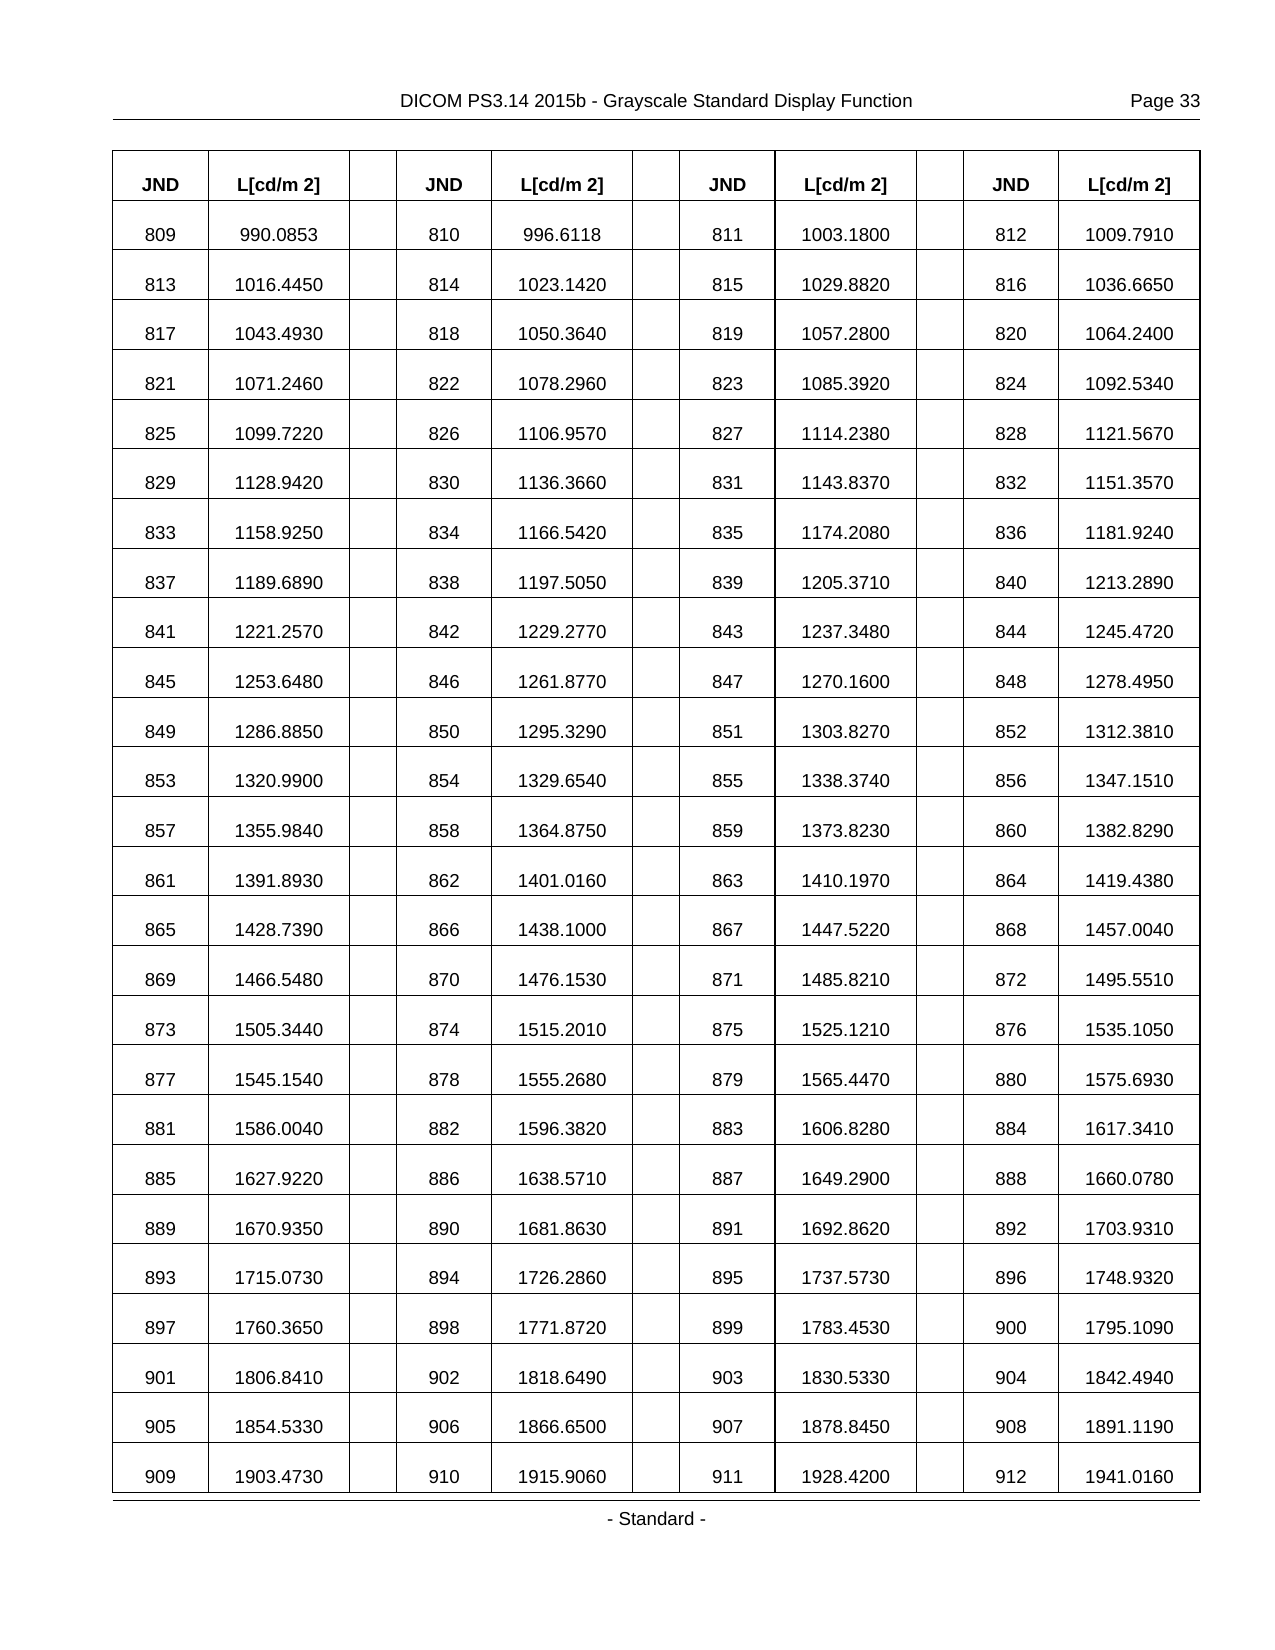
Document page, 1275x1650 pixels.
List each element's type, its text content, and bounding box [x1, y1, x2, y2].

table_cell 1891.1190 [1059, 1393, 1199, 1442]
table_cell 1476.1530 [492, 946, 632, 995]
table_cell 1649.2900 [776, 1145, 916, 1193]
table_cell 888 [964, 1145, 1058, 1193]
table_cell [917, 549, 963, 597]
table_cell 812 [964, 201, 1058, 249]
table_cell 1071.2460 [209, 350, 349, 398]
table_cell 819 [680, 300, 774, 349]
table_cell 845 [113, 648, 208, 697]
table_cell 1681.8630 [492, 1195, 632, 1243]
table_cell [350, 698, 396, 746]
table_cell 881 [113, 1095, 208, 1144]
table_cell 1261.8770 [492, 648, 632, 697]
table_header JND [397, 151, 491, 200]
table_cell [633, 896, 679, 945]
table_header JND [680, 151, 774, 200]
table_cell [633, 797, 679, 846]
table_cell 829 [113, 449, 208, 498]
table_cell 1057.2800 [776, 300, 916, 349]
table_cell 862 [397, 847, 491, 895]
table_cell 832 [964, 449, 1058, 498]
table_cell 834 [397, 499, 491, 547]
table_cell 1078.2960 [492, 350, 632, 398]
table_cell [917, 1045, 963, 1094]
table_cell 1355.9840 [209, 797, 349, 846]
table_cell 1545.1540 [209, 1045, 349, 1094]
table_cell 896 [964, 1244, 1058, 1293]
table_cell 859 [680, 797, 774, 846]
table_cell 840 [964, 549, 1058, 597]
table_cell 897 [113, 1294, 208, 1342]
table_cell 855 [680, 747, 774, 796]
table_cell 820 [964, 300, 1058, 349]
table_cell [350, 648, 396, 697]
table_cell [917, 1195, 963, 1243]
table_cell [917, 499, 963, 547]
table_cell 1237.3480 [776, 598, 916, 647]
table_cell 1253.6480 [209, 648, 349, 697]
table_cell 889 [113, 1195, 208, 1243]
table_cell 850 [397, 698, 491, 746]
table_cell 902 [397, 1344, 491, 1392]
table_cell 1457.0040 [1059, 896, 1199, 945]
table_cell [350, 499, 396, 547]
table_cell 1391.8930 [209, 847, 349, 895]
table_cell 1670.9350 [209, 1195, 349, 1243]
table_cell 1928.4200 [776, 1443, 916, 1492]
table_cell [917, 1095, 963, 1144]
table_cell 856 [964, 747, 1058, 796]
table_cell 890 [397, 1195, 491, 1243]
table_cell 848 [964, 648, 1058, 697]
table_cell [633, 648, 679, 697]
table_cell 894 [397, 1244, 491, 1293]
table_cell [917, 598, 963, 647]
table_cell 1174.2080 [776, 499, 916, 547]
table_cell 838 [397, 549, 491, 597]
table_cell 828 [964, 400, 1058, 448]
table_cell [917, 847, 963, 895]
table_cell [633, 499, 679, 547]
table_cell 1586.0040 [209, 1095, 349, 1144]
table_cell [633, 300, 679, 349]
table_cell 895 [680, 1244, 774, 1293]
table_cell 907 [680, 1393, 774, 1442]
table_cell 842 [397, 598, 491, 647]
table_cell [350, 250, 396, 299]
table_cell [917, 996, 963, 1044]
table_cell 1329.6540 [492, 747, 632, 796]
table_cell [633, 350, 679, 398]
table_cell 858 [397, 797, 491, 846]
table_cell 863 [680, 847, 774, 895]
table_cell [350, 300, 396, 349]
table_cell 1726.2860 [492, 1244, 632, 1293]
table_cell 1143.8370 [776, 449, 916, 498]
table_cell 883 [680, 1095, 774, 1144]
table_cell 1106.9570 [492, 400, 632, 448]
table_cell 871 [680, 946, 774, 995]
table_cell 825 [113, 400, 208, 448]
table_cell 1043.4930 [209, 300, 349, 349]
table_cell 1428.7390 [209, 896, 349, 945]
table_cell [633, 996, 679, 1044]
table_cell [917, 400, 963, 448]
table_cell 1806.8410 [209, 1344, 349, 1392]
table_cell [350, 598, 396, 647]
table_cell 903 [680, 1344, 774, 1392]
table_cell [350, 946, 396, 995]
table_cell 912 [964, 1443, 1058, 1492]
table_cell 901 [113, 1344, 208, 1392]
table_cell 1136.3660 [492, 449, 632, 498]
table_cell 1401.0160 [492, 847, 632, 895]
table_cell [917, 449, 963, 498]
table_cell 1303.8270 [776, 698, 916, 746]
table_cell [350, 1294, 396, 1342]
table_cell 870 [397, 946, 491, 995]
table_header L[cd/m 2] [209, 151, 349, 200]
table_cell 876 [964, 996, 1058, 1044]
table_cell [350, 1344, 396, 1392]
table_cell 908 [964, 1393, 1058, 1442]
table_cell [917, 648, 963, 697]
table_cell 837 [113, 549, 208, 597]
table_cell 1535.1050 [1059, 996, 1199, 1044]
table_cell 1795.1090 [1059, 1294, 1199, 1342]
table_cell [350, 1244, 396, 1293]
table_cell 1866.6500 [492, 1393, 632, 1442]
table_cell 1438.1000 [492, 896, 632, 945]
table_cell [633, 747, 679, 796]
table_cell [350, 847, 396, 895]
table_cell [350, 1393, 396, 1442]
table_cell 1830.5330 [776, 1344, 916, 1392]
table_cell 860 [964, 797, 1058, 846]
table_cell 872 [964, 946, 1058, 995]
table_cell [633, 698, 679, 746]
table_cell 1064.2400 [1059, 300, 1199, 349]
table_cell 1606.8280 [776, 1095, 916, 1144]
table_cell 1197.5050 [492, 549, 632, 597]
table_cell 1760.3650 [209, 1294, 349, 1342]
table_cell 1692.8620 [776, 1195, 916, 1243]
table_header JND [964, 151, 1058, 200]
table_cell 811 [680, 201, 774, 249]
table_header L[cd/m 2] [1059, 151, 1199, 200]
table_cell 868 [964, 896, 1058, 945]
table_cell [917, 1145, 963, 1193]
table_cell [350, 1045, 396, 1094]
table_cell 813 [113, 250, 208, 299]
table_cell [350, 896, 396, 945]
table_cell 887 [680, 1145, 774, 1193]
table_cell 810 [397, 201, 491, 249]
table_cell 843 [680, 598, 774, 647]
table_cell 1295.3290 [492, 698, 632, 746]
table_cell 1660.0780 [1059, 1145, 1199, 1193]
table_cell 809 [113, 201, 208, 249]
table_cell [350, 1195, 396, 1243]
table_cell 817 [113, 300, 208, 349]
table_cell 1748.9320 [1059, 1244, 1199, 1293]
table_cell 893 [113, 1244, 208, 1293]
table_cell 1320.9900 [209, 747, 349, 796]
table_header [350, 151, 396, 200]
table_cell 861 [113, 847, 208, 895]
table_cell 816 [964, 250, 1058, 299]
table_cell 1312.3810 [1059, 698, 1199, 746]
table_cell 1166.5420 [492, 499, 632, 547]
table_cell 867 [680, 896, 774, 945]
table_cell 1128.9420 [209, 449, 349, 498]
table_cell 1085.3920 [776, 350, 916, 398]
table_header L[cd/m 2] [776, 151, 916, 200]
table_cell [633, 250, 679, 299]
table_cell 1050.3640 [492, 300, 632, 349]
table_cell 854 [397, 747, 491, 796]
table_cell [917, 797, 963, 846]
table_cell 866 [397, 896, 491, 945]
table_cell [917, 201, 963, 249]
table_cell 1505.3440 [209, 996, 349, 1044]
table_cell [633, 598, 679, 647]
table_cell 831 [680, 449, 774, 498]
table_cell 1638.5710 [492, 1145, 632, 1193]
table_cell 827 [680, 400, 774, 448]
table_cell 1941.0160 [1059, 1443, 1199, 1492]
table_cell 886 [397, 1145, 491, 1193]
table_cell 1151.3570 [1059, 449, 1199, 498]
table_cell [633, 1195, 679, 1243]
table_cell 1419.4380 [1059, 847, 1199, 895]
table_header JND [113, 151, 208, 200]
table_cell 898 [397, 1294, 491, 1342]
table_cell 839 [680, 549, 774, 597]
table_cell 1555.2680 [492, 1045, 632, 1094]
table_cell [633, 847, 679, 895]
table_cell 882 [397, 1095, 491, 1144]
table_cell [350, 400, 396, 448]
table_cell 1092.5340 [1059, 350, 1199, 398]
table_cell [917, 1344, 963, 1392]
table_cell 909 [113, 1443, 208, 1492]
table_cell [350, 747, 396, 796]
table_cell 1338.3740 [776, 747, 916, 796]
table_cell 874 [397, 996, 491, 1044]
table_cell [633, 1443, 679, 1492]
table_cell 1114.2380 [776, 400, 916, 448]
table_cell 1854.5330 [209, 1393, 349, 1442]
table_cell 1715.0730 [209, 1244, 349, 1293]
table_cell 1525.1210 [776, 996, 916, 1044]
table_cell [633, 549, 679, 597]
table_cell 865 [113, 896, 208, 945]
table_cell 892 [964, 1195, 1058, 1243]
table_cell [633, 1145, 679, 1193]
table_cell 884 [964, 1095, 1058, 1144]
table_cell 857 [113, 797, 208, 846]
table_cell 1878.8450 [776, 1393, 916, 1442]
table_cell 1485.8210 [776, 946, 916, 995]
table_cell 1447.5220 [776, 896, 916, 945]
table_cell [633, 1045, 679, 1094]
table_cell 1915.9060 [492, 1443, 632, 1492]
table_cell 844 [964, 598, 1058, 647]
table_cell [633, 1344, 679, 1392]
table_cell 904 [964, 1344, 1058, 1392]
table_cell 1029.8820 [776, 250, 916, 299]
table_cell 1347.1510 [1059, 747, 1199, 796]
table_cell 1410.1970 [776, 847, 916, 895]
table_cell 1364.8750 [492, 797, 632, 846]
table_cell 846 [397, 648, 491, 697]
table_cell 1495.5510 [1059, 946, 1199, 995]
table_cell 1036.6650 [1059, 250, 1199, 299]
table_cell [350, 549, 396, 597]
table_cell [350, 797, 396, 846]
table_cell [633, 1244, 679, 1293]
table_cell 1565.4470 [776, 1045, 916, 1094]
table_cell 853 [113, 747, 208, 796]
table_cell [917, 896, 963, 945]
table_cell 841 [113, 598, 208, 647]
table_cell 1009.7910 [1059, 201, 1199, 249]
table_cell 826 [397, 400, 491, 448]
table_cell 818 [397, 300, 491, 349]
table_cell 900 [964, 1294, 1058, 1342]
table_cell 1181.9240 [1059, 499, 1199, 547]
table_cell 1221.2570 [209, 598, 349, 647]
table_cell 996.6118 [492, 201, 632, 249]
table_header [917, 151, 963, 200]
table_cell [917, 946, 963, 995]
table_cell 1016.4450 [209, 250, 349, 299]
table_cell 1189.6890 [209, 549, 349, 597]
table_cell [917, 350, 963, 398]
table_cell 847 [680, 648, 774, 697]
table_cell 910 [397, 1443, 491, 1492]
table_cell 990.0853 [209, 201, 349, 249]
table_cell [633, 449, 679, 498]
table_cell 899 [680, 1294, 774, 1342]
table_cell 880 [964, 1045, 1058, 1094]
table_cell 1270.1600 [776, 648, 916, 697]
table_cell [917, 698, 963, 746]
table_cell 1771.8720 [492, 1294, 632, 1342]
table_cell [633, 400, 679, 448]
table_cell 911 [680, 1443, 774, 1492]
table_cell 1617.3410 [1059, 1095, 1199, 1144]
table_cell 852 [964, 698, 1058, 746]
table_cell 875 [680, 996, 774, 1044]
table_cell 1023.1420 [492, 250, 632, 299]
table_cell 851 [680, 698, 774, 746]
table_cell 833 [113, 499, 208, 547]
table_cell [350, 449, 396, 498]
table_cell 878 [397, 1045, 491, 1094]
table_cell [633, 946, 679, 995]
table_cell [350, 201, 396, 249]
table_cell 1466.5480 [209, 946, 349, 995]
table_cell [350, 1095, 396, 1144]
table_cell [633, 1095, 679, 1144]
table_cell 1373.8230 [776, 797, 916, 846]
table_cell 873 [113, 996, 208, 1044]
table_cell [350, 1443, 396, 1492]
table_cell 830 [397, 449, 491, 498]
table_cell [633, 1393, 679, 1442]
table_header L[cd/m 2] [492, 151, 632, 200]
table_cell [917, 1393, 963, 1442]
table_cell 869 [113, 946, 208, 995]
table_cell 822 [397, 350, 491, 398]
table_cell [350, 996, 396, 1044]
table_cell 1627.9220 [209, 1145, 349, 1193]
table_cell 905 [113, 1393, 208, 1442]
table_cell 1818.6490 [492, 1344, 632, 1392]
table_cell [633, 1294, 679, 1342]
table_cell 1286.8850 [209, 698, 349, 746]
table_cell 1158.9250 [209, 499, 349, 547]
table_cell 1903.4730 [209, 1443, 349, 1492]
table_cell 1515.2010 [492, 996, 632, 1044]
table_cell 877 [113, 1045, 208, 1094]
table_cell 814 [397, 250, 491, 299]
table_cell 1278.4950 [1059, 648, 1199, 697]
table_cell [350, 350, 396, 398]
table_cell 1596.3820 [492, 1095, 632, 1144]
table_cell 1099.7220 [209, 400, 349, 448]
table_cell 1703.9310 [1059, 1195, 1199, 1243]
table_header [633, 151, 679, 200]
table_cell 1229.2770 [492, 598, 632, 647]
table_cell 1737.5730 [776, 1244, 916, 1293]
table_cell 885 [113, 1145, 208, 1193]
table_cell 879 [680, 1045, 774, 1094]
table_cell 1205.3710 [776, 549, 916, 597]
table_cell [917, 300, 963, 349]
table_cell [917, 1443, 963, 1492]
table_cell 1842.4940 [1059, 1344, 1199, 1392]
table_cell 1575.6930 [1059, 1045, 1199, 1094]
table_cell 891 [680, 1195, 774, 1243]
table_cell 835 [680, 499, 774, 547]
table_cell 906 [397, 1393, 491, 1442]
table_cell 1783.4530 [776, 1294, 916, 1342]
table_cell 1003.1800 [776, 201, 916, 249]
table_cell 823 [680, 350, 774, 398]
table_cell 849 [113, 698, 208, 746]
table_cell [917, 747, 963, 796]
table_cell 1121.5670 [1059, 400, 1199, 448]
table_cell 1382.8290 [1059, 797, 1199, 846]
table_cell 815 [680, 250, 774, 299]
table_cell [917, 250, 963, 299]
table_cell [917, 1294, 963, 1342]
table_cell 821 [113, 350, 208, 398]
table_cell [350, 1145, 396, 1193]
table_cell 1213.2890 [1059, 549, 1199, 597]
table_cell 864 [964, 847, 1058, 895]
table_cell [917, 1244, 963, 1293]
table_cell 824 [964, 350, 1058, 398]
table_cell [633, 201, 679, 249]
table_cell 1245.4720 [1059, 598, 1199, 647]
table_cell 836 [964, 499, 1058, 547]
